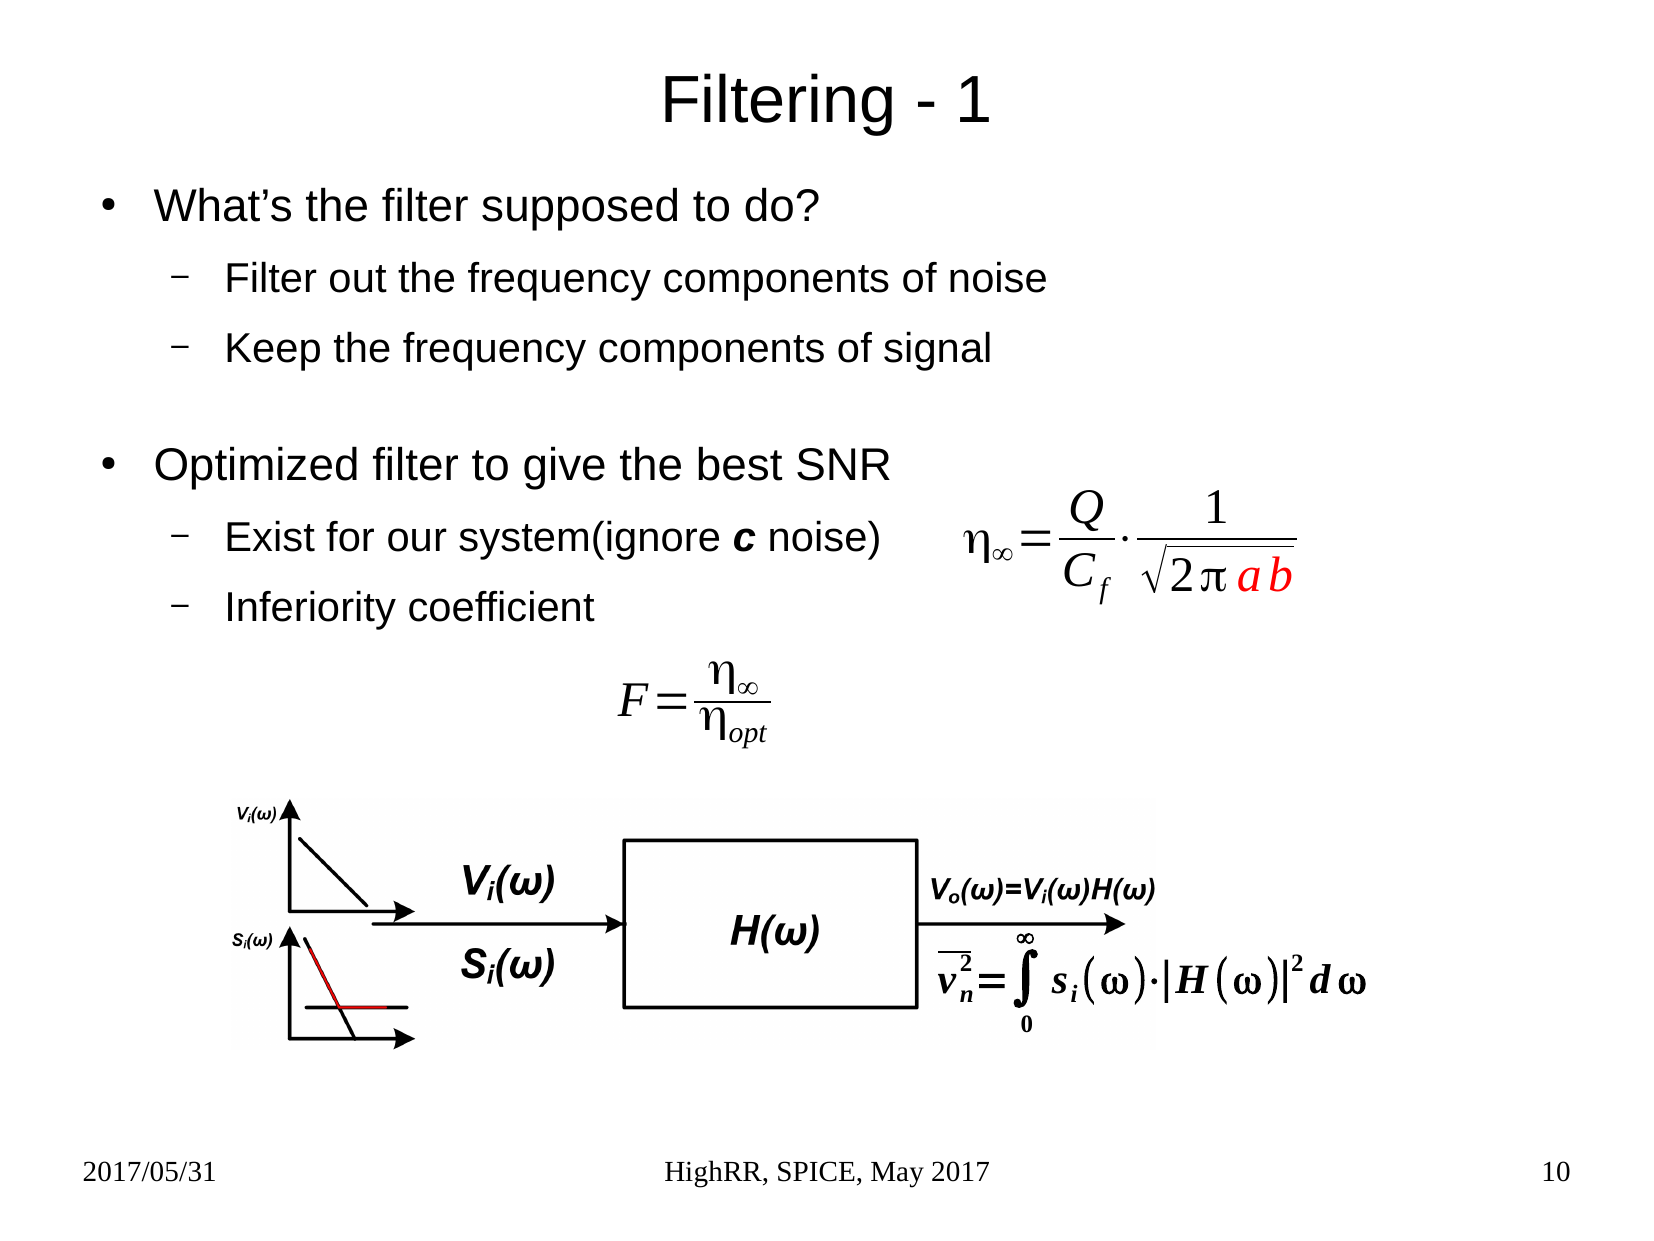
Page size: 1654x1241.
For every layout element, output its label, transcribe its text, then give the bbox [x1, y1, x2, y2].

chart [608, 660, 781, 749]
picture [231, 798, 1156, 1051]
list What’s the filter supposed to do? Filter out the frequency components of noise Keep the frequency components of signal Optimized filter to give the best SNR Exist for our system(ignore c noise) Inferiority coefficient [82, 180, 1571, 1141]
chart [955, 480, 1306, 605]
title Filtering - 1 [82, 49, 1571, 151]
chart [930, 930, 1375, 1039]
